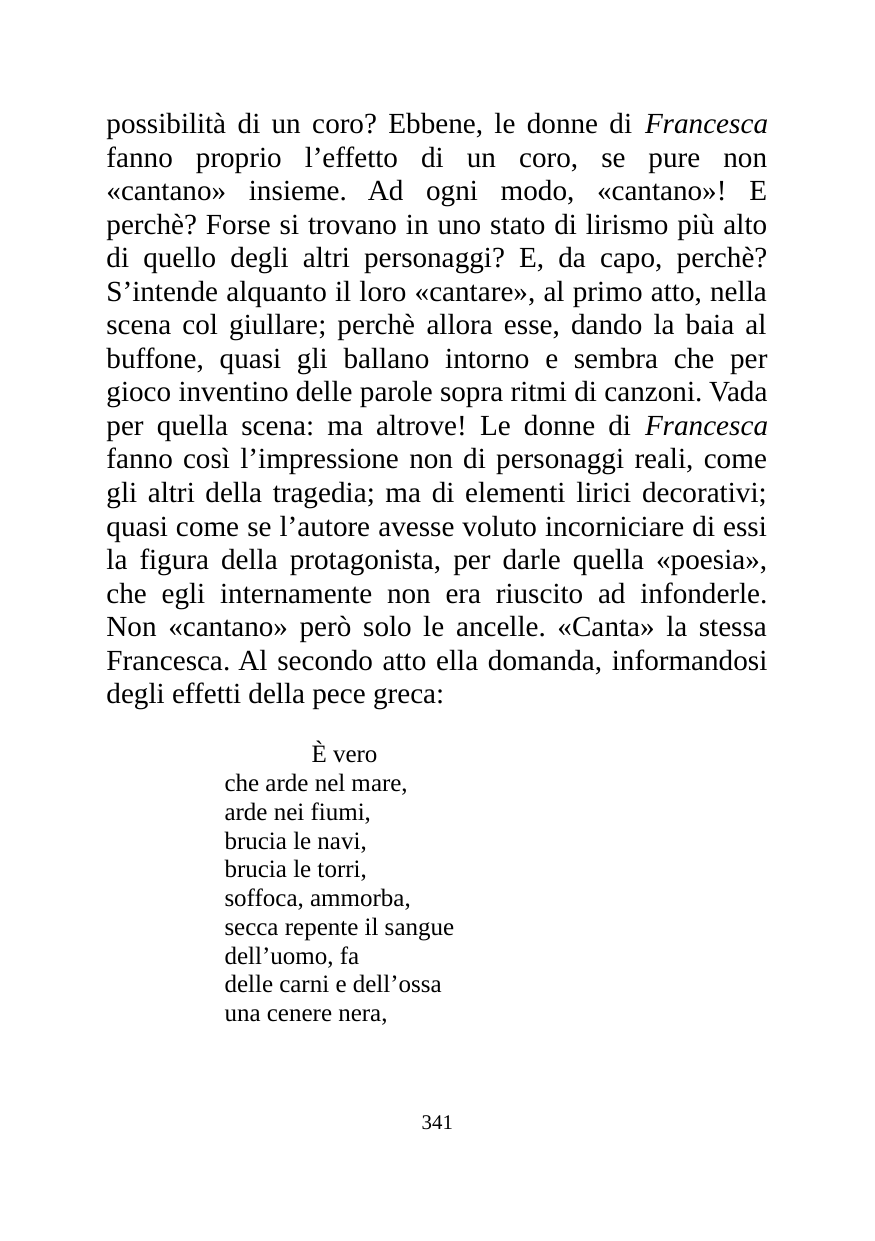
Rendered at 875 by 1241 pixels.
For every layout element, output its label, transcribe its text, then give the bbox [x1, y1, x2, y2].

text È vero che arde nel mare, arde nei fiumi, brucia le navi, brucia le torri, soffoca, ammorba, secca repente il sangue dell’uomo, fa delle carni e dell’ossa una cenere nera, [224, 739, 768, 1027]
text possibilità di un coro? Ebbene, le donne di Francesca fanno proprio l’effetto di un coro, se pure non «cantano» insieme. Ad ogni modo, «cantano»! E perchè? Forse si trovano in uno stato di lirismo più alto di quello degli altri personaggi? E, da capo, perchè? S’intende alquanto il loro «cantare», al primo atto, nella scena col giullare; perchè allora esse, dando la baia al buffone, quasi gli ballano intorno e sembra che per gioco inventino delle parole sopra ritmi di canzoni. Vada per quella scena: ma altrove! Le donne di Francesca fanno così l’impressione non di personaggi reali, come gli altri della tragedia; ma di elementi lirici decorativi; quasi come se l’autore avesse voluto incorniciare di essi la figura della protagonista, per darle quella «poesia», che egli internamente non era riuscito ad infonderle. Non «cantano» però solo le ancelle. «Canta» la stessa Francesca. Al secondo atto ella domanda, informandosi degli effetti della pece greca: [106, 106, 768, 710]
